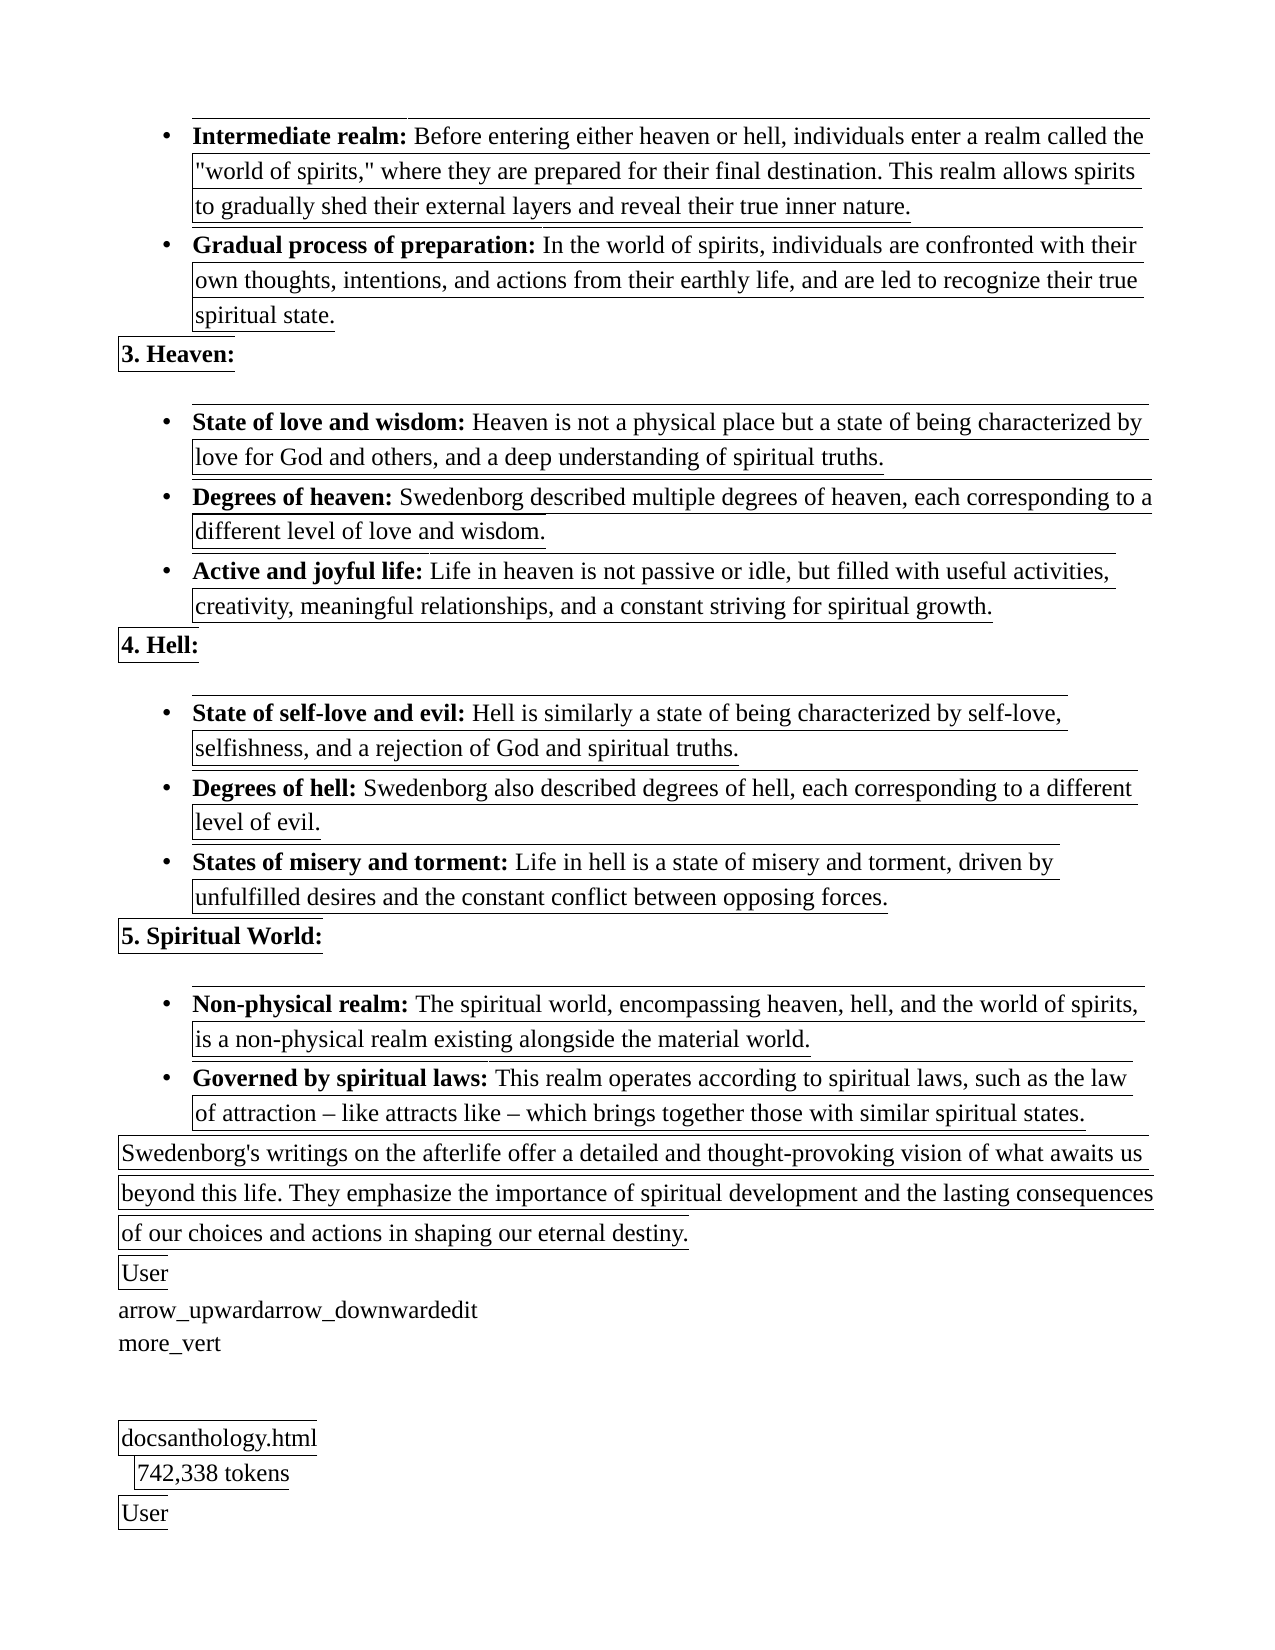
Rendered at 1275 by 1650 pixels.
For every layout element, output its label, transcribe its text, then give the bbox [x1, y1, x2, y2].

text 4. Hell: [119, 627, 1157, 662]
list Degrees of heaven: Swedenborg described multiple degrees of heaven, each corresponding to a different level of love and wisdom. [162, 479, 1157, 548]
list States of misery and torment: Life in hell is a state of misery and torment, driven by unfulfilled desires and the constant conflict between opposing forces. [162, 844, 1157, 913]
text arrow_upwardarrow_downwardedit [118, 1295, 1157, 1323]
text User [119, 1255, 1157, 1289]
text docsanthology.html [119, 1420, 1157, 1455]
list Non-physical realm: The spiritual world, encompassing heaven, hell, and the world of spirits, is a non-physical realm existing alongside the material world. [162, 986, 1157, 1056]
list Active and joyful life: Life in heaven is not passive or idle, but filled with useful activities, creativity, meaningful relationships, and a constant striving for spiritual growth. [162, 553, 1157, 622]
text 3. Heaven: [119, 336, 1157, 371]
text 742,338 tokens [135, 1455, 1157, 1489]
list Intermediate realm: Before entering either heaven or hell, individuals enter a realm called the "world of spirits," where they are prepared for their final destination. This realm allows spirits to gradually shed their external layers and reveal their true inner nature. [162, 118, 1157, 222]
list Governed by spiritual laws: This realm operates according to spiritual laws, such as the law of attraction – like attracts like – which brings together those with similar spiritual states. [162, 1061, 1157, 1130]
text Swedenborg's writings on the afterlife offer a detailed and thought-provoking vision of what awaits us beyond this life. They emphasize the importance of spiritual development and the lasting consequences of our choices and actions in shaping our eternal destiny. [118, 1135, 1157, 1249]
text User [119, 1495, 1157, 1529]
list State of self-love and evil: Hell is similarly a state of being characterized by self-love, selfishness, and a rejection of God and spiritual truths. [162, 695, 1157, 765]
list Gradual process of preparation: In the world of spirits, individuals are confronted with their own thoughts, intentions, and actions from their earthly life, and are led to recognize their true spiritual state. [162, 227, 1157, 332]
text more_vert [118, 1328, 1157, 1357]
list Degrees of hell: Swedenborg also described degrees of hell, each corresponding to a different level of evil. [162, 769, 1157, 839]
list State of love and wisdom: Heaven is not a physical place but a state of being characterized by love for God and others, and a deep understanding of spiritual truths. [162, 404, 1157, 474]
text 5. Spiritual World: [119, 918, 1157, 953]
